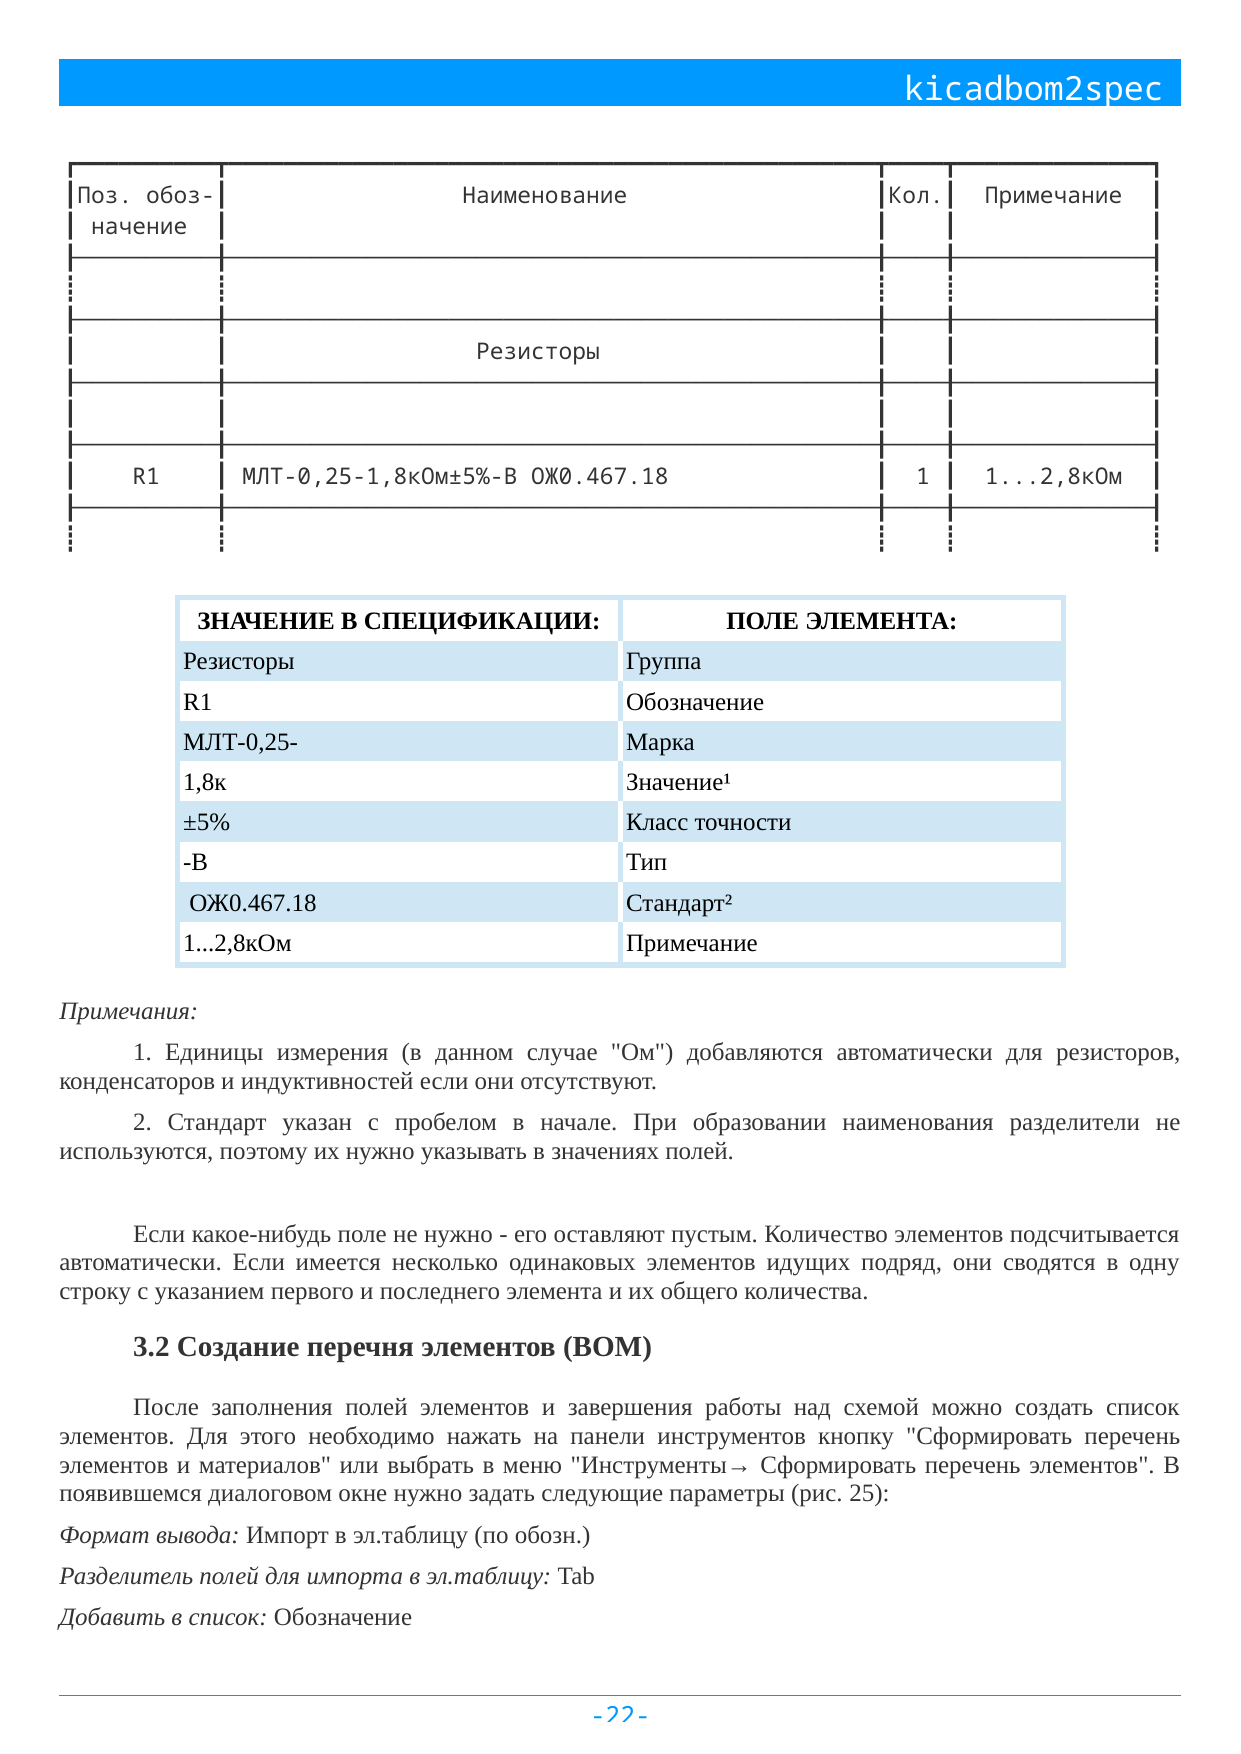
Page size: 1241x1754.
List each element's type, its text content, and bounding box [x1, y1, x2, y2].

text Примечания: [59, 996, 1181, 1025]
text ┋ ┋ ┋ ┋ ┋ [59, 273, 1181, 304]
table_cell Класс точности [623, 801, 1061, 842]
table_header ЗНАЧЕНИЕ В СПЕЦИФИКАЦИИ: [180, 600, 618, 641]
table_cell -В [180, 842, 618, 882]
text ┃ R1 ┃ МЛТ-0,25-1,8кОм±5%-В ОЖ0.467.18 ┃ 1 ┃ 1...2,8кОм ┃ [59, 460, 1181, 491]
table_cell Примечание [623, 922, 1061, 962]
table_cell ОЖ0.467.18 [180, 882, 618, 922]
text Формат вывода: Импорт в эл.таблицу (по обозн.) [59, 1520, 1181, 1548]
text После заполнения полей элементов и завершения работы над схемой можно создать список элементов. Для этого необходимо нажать на панели инструментов кнопку "Сформировать перечень элементов и материалов" или выбрать в меню "Инструменты→ Сформировать перечень элементов". В появившемся диалоговом окне нужно задать следующие параметры (рис. 25): [59, 1392, 1181, 1507]
text ┏━━━━━━━━━━┳━━━━━━━━━━━━━━━━━━━━━━━━━━━━━━━━━━━━━━━━━━━━━━━┳━━━━┳━━━━━━━━━━━━━━┓ [59, 148, 1181, 179]
text Добавить в список: Обозначение [59, 1602, 1181, 1631]
table_cell Марка [623, 721, 1061, 761]
text ┠──────────╂───────────────────────────────────────────────╂────╂──────────────┨ [59, 304, 1181, 335]
text Если какое-нибудь поле не нужно - его оставляют пустым. Количество элементов подсчитывается автоматически. Если имеется несколько одинаковых элементов идущих подряд, они сводятся в одну строку с указанием первого и последнего элемента и их общего количества. [59, 1219, 1181, 1305]
table_cell Группа [623, 641, 1061, 681]
text ┃ ┃ ┃ ┃ ┃ [59, 398, 1181, 429]
text ┠──────────╂───────────────────────────────────────────────╂────╂──────────────┨ [59, 429, 1181, 460]
table_cell Тип [623, 842, 1061, 882]
text ┋ ┋ ┋ ┋ ┋ [59, 523, 1181, 554]
table_cell Стандарт² [623, 882, 1061, 922]
text ┃Поз. обоз-┃ Наименование ┃Кол.┃ Примечание ┃ [59, 179, 1181, 210]
table_header ПОЛЕ ЭЛЕМЕНТА: [623, 600, 1061, 641]
text ┠──────────╂───────────────────────────────────────────────╂────╂──────────────┨ [59, 491, 1181, 523]
text Разделитель полей для импорта в эл.таблицу: Tab [59, 1561, 1181, 1590]
table_cell МЛТ-0,25- [180, 721, 618, 761]
subtitle 3.2 Создание перечня элементов (BOM) [133, 1329, 1181, 1363]
text ┃ ┃ Резисторы ┃ ┃ ┃ [59, 335, 1181, 366]
table_cell ±5% [180, 801, 618, 842]
table_cell 1,8к [180, 761, 618, 801]
text ┠──────────╂───────────────────────────────────────────────╂────╂──────────────┨ [59, 241, 1181, 273]
table_cell 1...2,8кОм [180, 922, 618, 962]
table_cell Значение¹ [623, 761, 1061, 801]
text ┠──────────╂───────────────────────────────────────────────╂────╂──────────────┨ [59, 366, 1181, 398]
text 2. Стандарт указан с пробелом в начале. При образовании наименования разделители не используются, поэтому их нужно указывать в значениях полей. [59, 1107, 1181, 1165]
table_cell Резисторы [180, 641, 618, 681]
table_cell R1 [180, 681, 618, 721]
text ┃ начение ┃ ┃ ┃ ┃ [59, 210, 1181, 241]
text 1. Единицы измерения (в данном случае "Ом") добавляются автоматически для резисторов, конденсаторов и индуктивностей если они отсутствуют. [59, 1037, 1181, 1095]
table_cell Обозначение [623, 681, 1061, 721]
